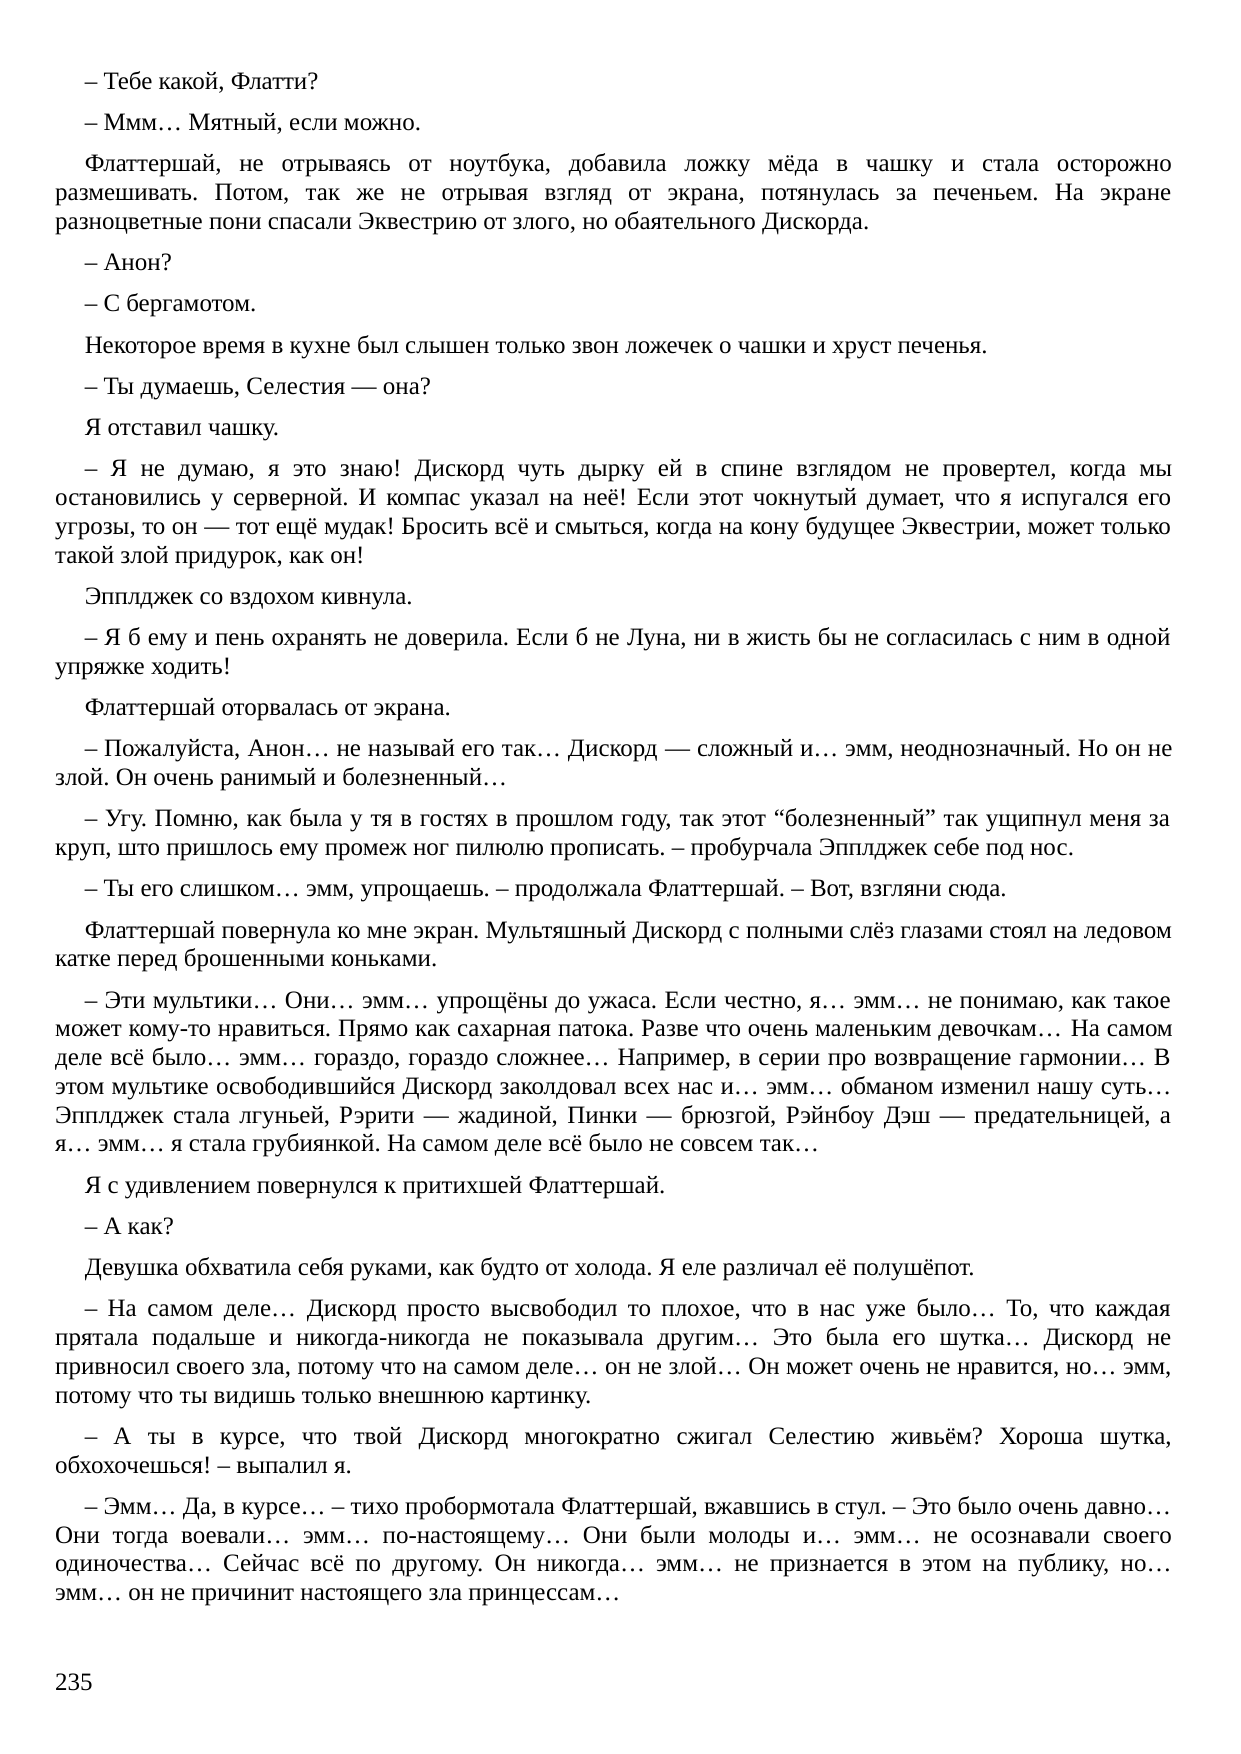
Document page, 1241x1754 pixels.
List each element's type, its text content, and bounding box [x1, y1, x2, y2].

text – Эти мультики… Они… эмм… упрощёны до ужаса. Если честно, я… эмм… не понимаю, как такое может кому-то нравиться. Прямо как сахарная патока. Разве что очень маленьким девочкам… На самом деле всё было… эмм… гораздо, гораздо сложнее… Например, в серии про возвращение гармонии… В этом мультике освободившийся Дискорд заколдовал всех нас и… эмм… обманом изменил нашу суть… Эпплджек стала лгуньей, Рэрити — жадиной, Пинки — брюзгой, Рэйнбоу Дэш — предательницей, а я… эмм… я стала грубиянкой. На самом деле всё было не совсем так… [55, 985, 1173, 1157]
text – Ты думаешь, Селестия — она? [55, 371, 1173, 400]
text – Эмм… Да, в курсе… – тихо пробормотала Флаттершай, вжавшись в стул. – Это было очень давно… Они тогда воевали… эмм… по-настоящему… Они были молоды и… эмм… не осознавали своего одиночества… Сейчас всё по другому. Он никогда… эмм… не признается в этом на публику, но… эмм… он не причинит настоящего зла принцессам… [55, 1491, 1173, 1606]
text Флаттершай повернула ко мне экран. Мультяшный Дискорд с полными слёз глазами стоял на ледовом катке перед брошенными коньками. [55, 915, 1173, 972]
text – На самом деле… Дискорд просто высвободил то плохое, что в нас уже было… То, что каждая прятала подальше и никогда-никогда не показывала другим… Это была его шутка… Дискорд не привносил своего зла, потому что на самом деле… он не злой… Он может очень не нравится, но… эмм, потому что ты видишь только внешнюю картинку. [55, 1293, 1173, 1408]
text – Угу. Помню, как была у тя в гостях в прошлом году, так этот “болезненный” так ущипнул меня за круп, што пришлось ему промеж ног пилюлю прописать. – пробурчала Эпплджек себе под нос. [55, 803, 1173, 861]
text Флаттершай оторвалась от экрана. [55, 692, 1173, 721]
text Я отставил чашку. [55, 412, 1173, 441]
text Флаттершай, не отрываясь от ноутбука, добавила ложку мёда в чашку и стала осторожно размешивать. Потом, так же не отрывая взгляд от экрана, потянулась за печеньем. На экране разноцветные пони спасали Эквестрию от злого, но обаятельного Дискорда. [55, 148, 1173, 235]
text – Я б ему и пень охранять не доверила. Если б не Луна, ни в жисть бы не согласилась с ним в одной упряжке ходить! [55, 622, 1173, 680]
text – Пожалуйста, Анон… не называй его так… Дискорд — сложный и… эмм, неоднозначный. Но он не злой. Он очень ранимый и болезненный… [55, 733, 1173, 791]
text – Тебе какой, Флатти? [55, 66, 1173, 95]
text Некоторое время в кухне был слышен только звон ложечек о чашки и хруст печенья. [55, 330, 1173, 358]
text – Анон? [55, 247, 1173, 276]
text – Я не думаю, я это знаю! Дискорд чуть дырку ей в спине взглядом не провертел, когда мы остановились у серверной. И компас указал на неё! Если этот чокнутый думает, что я испугался его угрозы, то он — тот ещё мудак! Бросить всё и смыться, когда на кону будущее Эквестрии, может только такой злой придурок, как он! [55, 453, 1173, 568]
text – Ммм… Мятный, если можно. [55, 107, 1173, 136]
text Девушка обхватила себя руками, как будто от холода. Я еле различал её полушёпот. [55, 1252, 1173, 1281]
text – С бергамотом. [55, 288, 1173, 317]
text Я с удивлением повернулся к притихшей Флаттершай. [55, 1170, 1173, 1198]
text – Ты его слишком… эмм, упрощаешь. – продолжала Флаттершай. – Вот, взгляни сюда. [55, 873, 1173, 902]
text – А как? [55, 1211, 1173, 1240]
text – А ты в курсе, что твой Дискорд многократно сжигал Селестию живьём? Хороша шутка, обхохочешься! – выпалил я. [55, 1421, 1173, 1478]
text Эпплджек со вздохом кивнула. [55, 581, 1173, 610]
